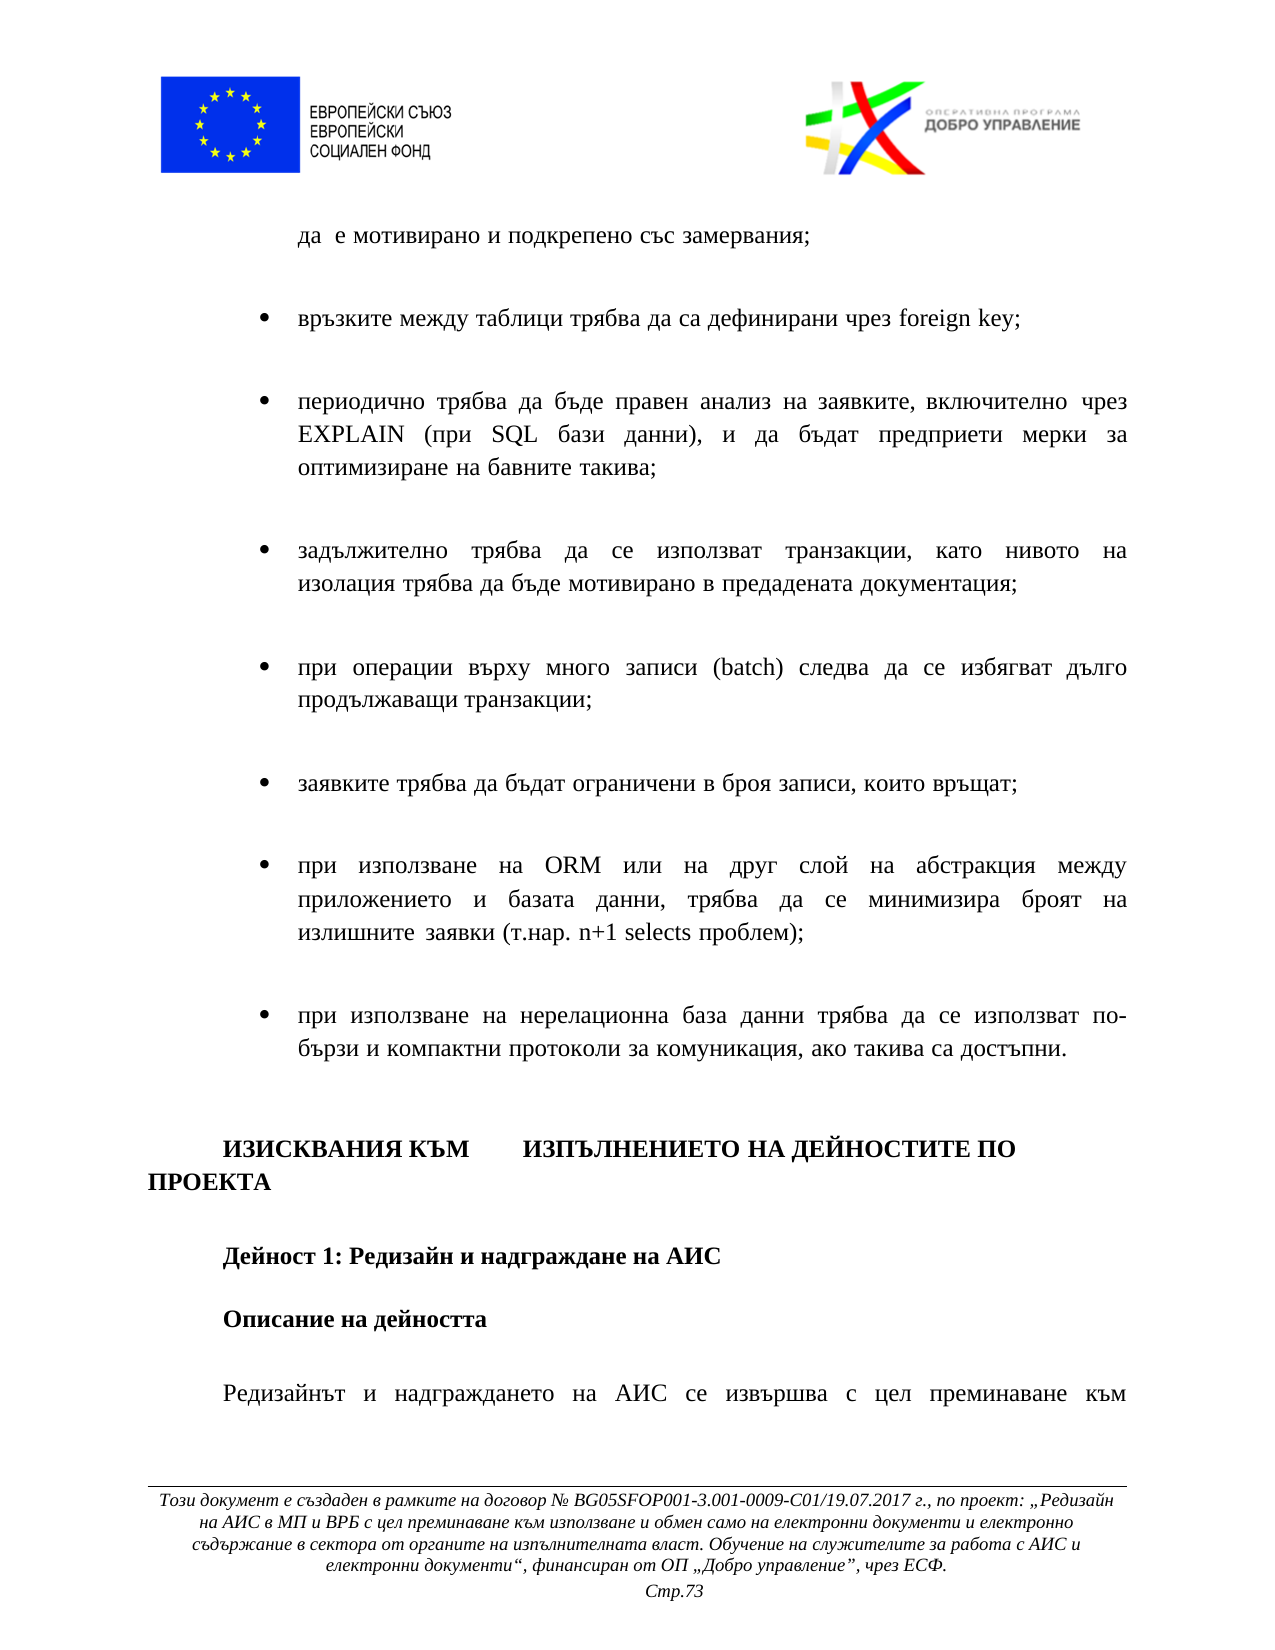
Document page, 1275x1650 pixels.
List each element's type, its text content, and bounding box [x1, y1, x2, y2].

list при използване на ORM или на друг слой на абстракция между приложението и базата данни, трябва да се минимизира броят на излишните заявки (т.нар. n+1 selects проблем); [260, 851, 1127, 945]
subtitle ИЗИСКВАНИЯ КЪМ ИЗПЪЛНЕНИЕТО НА ДЕЙНОСТИТЕ ПО ПРОЕКТА [148, 1134, 1127, 1196]
text Редизайнът и надграждането на АИС се извършва с цел преминаване към [148, 1378, 1127, 1407]
list при използване на нерелационна база данни трябва да се използват по- бързи и компактни протоколи за комуникация, ако такива са достъпни. [260, 1000, 1127, 1061]
subtitle Описание на дейността [148, 1304, 1127, 1332]
subtitle Дейност 1: Редизайн и надграждане на АИС [148, 1241, 1127, 1270]
list при операции върху много записи (batch) следва да се избягват дълго продължаващи транзакции; [260, 652, 1127, 713]
list задължително трябва да се използват транзакции, като нивото на изолация трябва да бъде мотивирано в предадената документация; [260, 536, 1127, 597]
list да е мотивирано и подкрепено със замервания; [260, 220, 1127, 249]
list връзките между таблици трябва да са дефинирани чрез foreign key; [260, 303, 1127, 332]
list периодично трябва да бъде правен анализ на заявките, включително чрез EXPLAIN (при SQL бази данни), и да бъдат предприети мерки за оптимизиране на бавните такива; [260, 386, 1127, 481]
list заявките трябва да бъдат ограничени в броя записи, които връщат; [260, 768, 1127, 796]
